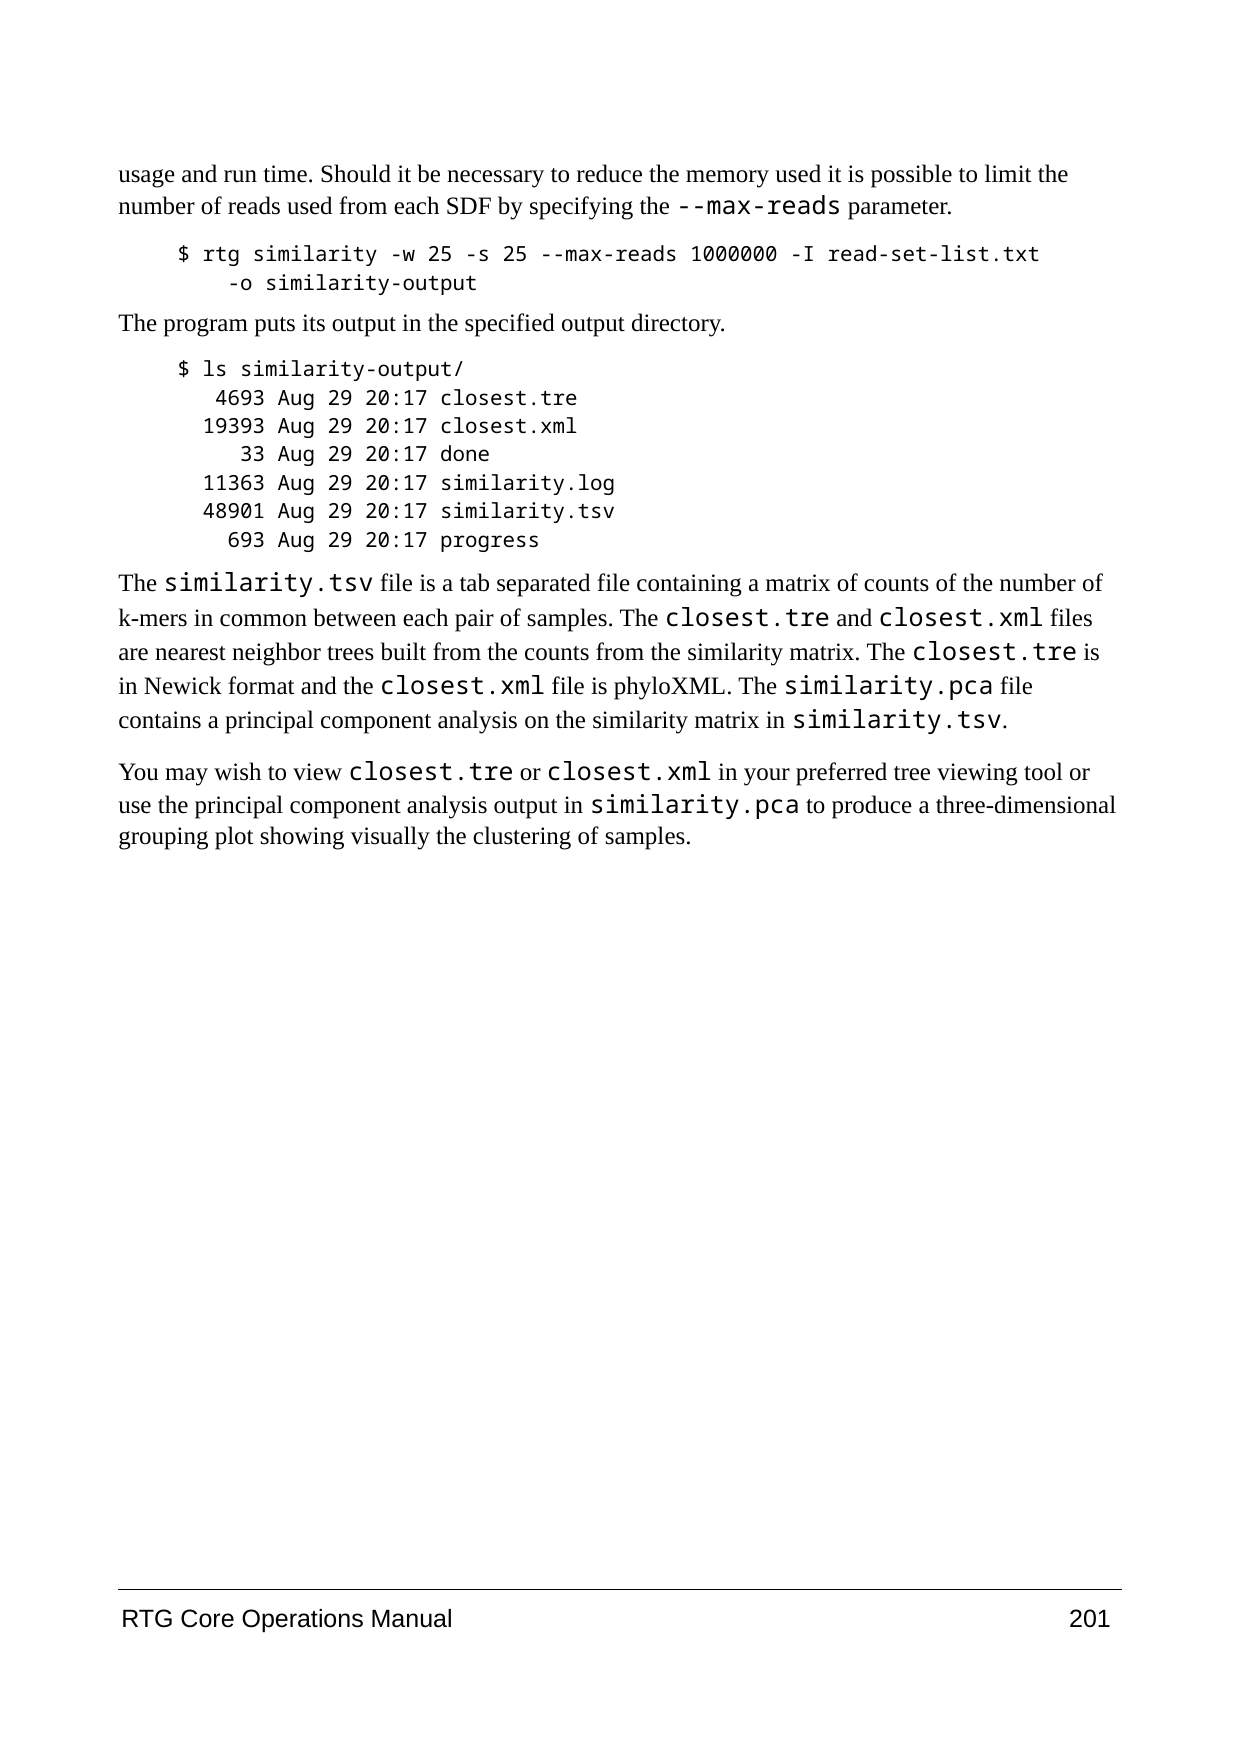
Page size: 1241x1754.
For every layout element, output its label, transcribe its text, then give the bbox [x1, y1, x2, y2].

text You may wish to view closest.tre or closest.xml in your preferred tree viewing tool or use the principal component analysis output in similarity.pca to produce a three-dimensional grouping plot showing visually the clustering of samples. [118, 753, 1122, 850]
text $ ls similarity-output/ [177, 354, 1122, 383]
text 693 Aug 29 20:17 progress [177, 525, 1122, 553]
text 48901 Aug 29 20:17 similarity.tsv [177, 496, 1122, 525]
text $ rtg similarity -w 25 -s 25 --max-reads 1000000 -I read-set-list.txt [177, 239, 1122, 268]
text The similarity.tsv file is a tab separated file containing a matrix of counts of the number of k-mers in common between each pair of samples. The closest.tre and closest.xml files are nearest neighbor trees built from the counts from the similarity matrix. The closest.tre is in Newick format and the closest.xml file is phyloXML. The similarity.pca file contains a principal component analysis on the similarity matrix in similarity.tsv. [118, 565, 1122, 735]
text The program puts its output in the specified output directory. [118, 308, 1122, 337]
text 19393 Aug 29 20:17 closest.xml [177, 411, 1122, 439]
text -o similarity-output [177, 268, 1122, 296]
text 33 Aug 29 20:17 done [177, 439, 1122, 468]
text 4693 Aug 29 20:17 closest.tre [177, 383, 1122, 411]
text usage and run time. Should it be necessary to reduce the memory used it is possible to limit the number of reads used from each SDF by specifying the --max-reads parameter. [118, 159, 1122, 221]
text 11363 Aug 29 20:17 similarity.log [177, 468, 1122, 496]
